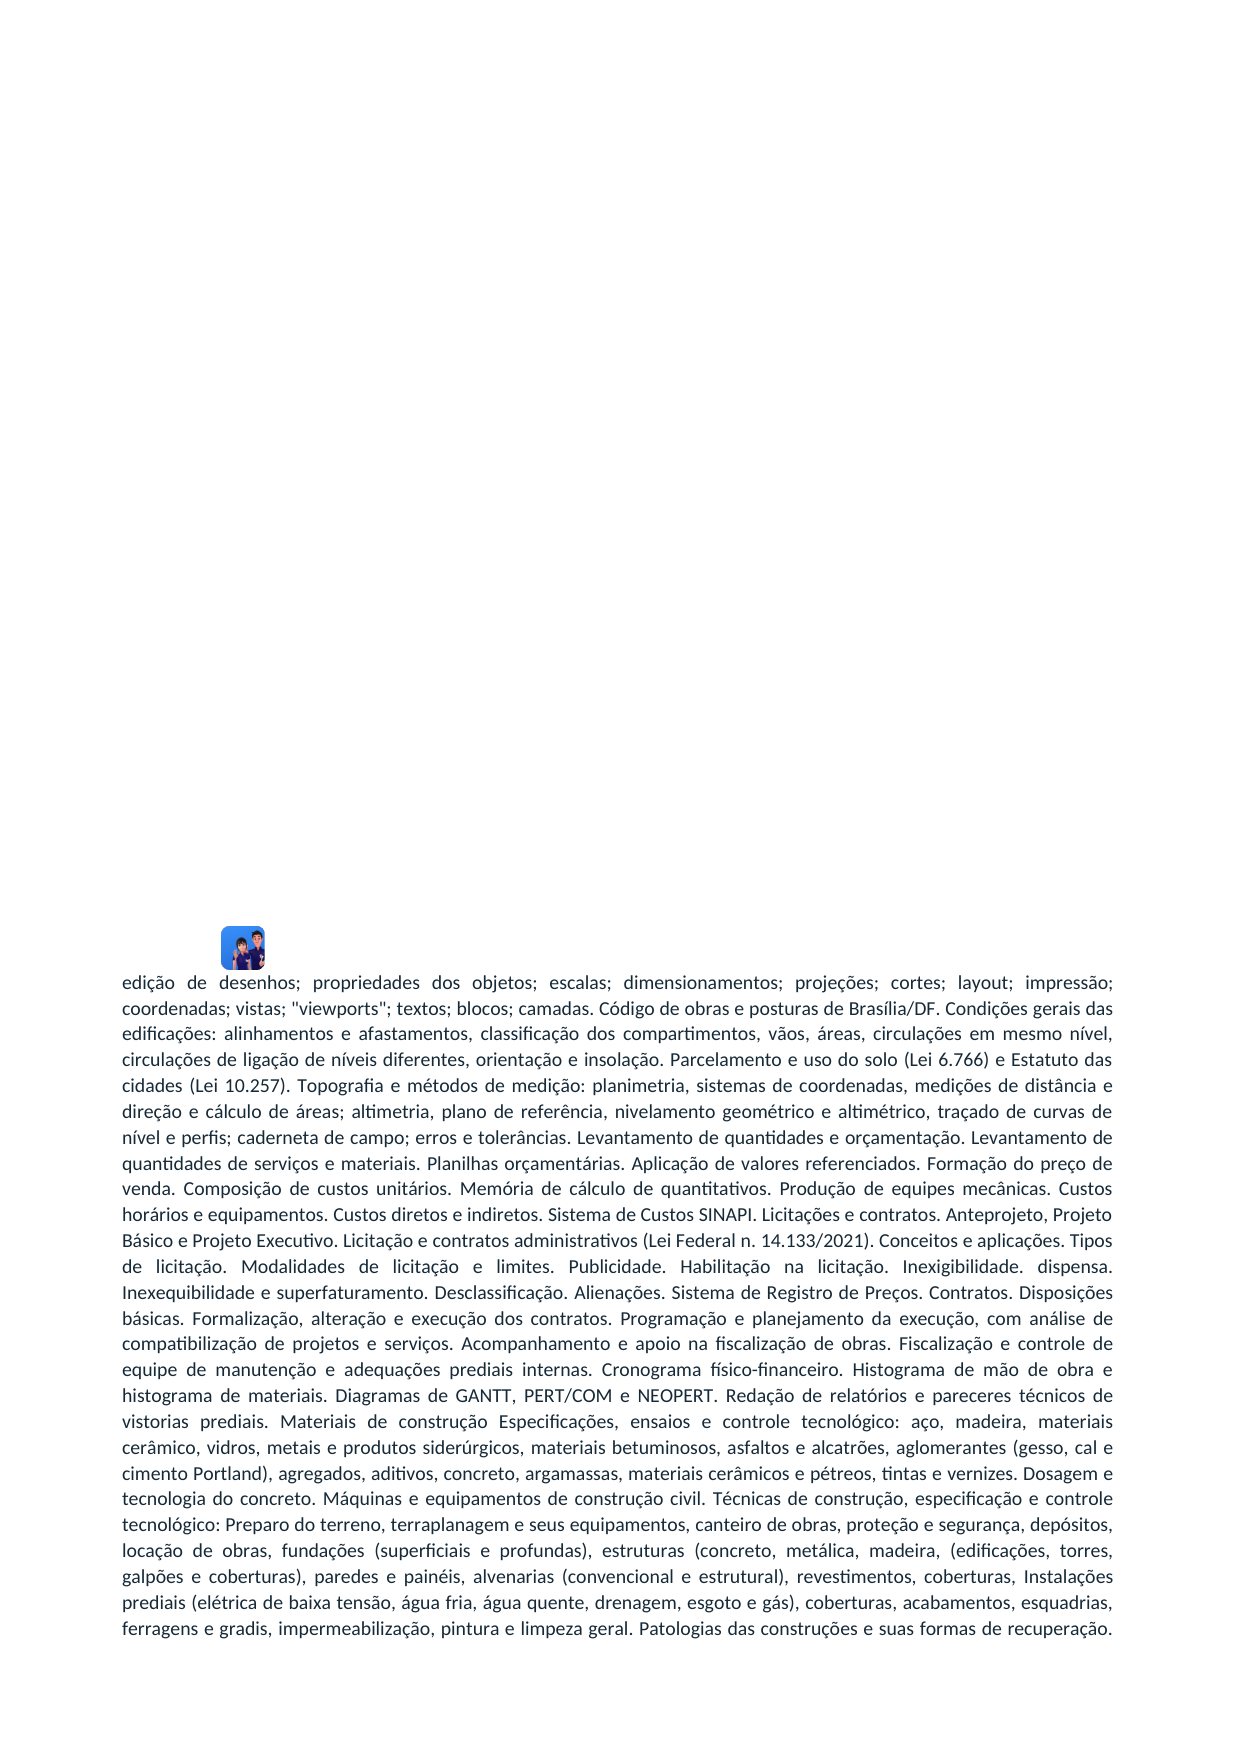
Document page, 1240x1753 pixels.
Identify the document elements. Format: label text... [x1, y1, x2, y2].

text edição de desenhos; propriedades dos objetos; escalas; dimensionamentos; projeções; cortes; layout; impressão; coordenadas; vistas; "viewports"; textos; blocos; camadas. Código de obras e posturas de Brasília/DF. Condições gerais das edificações: alinhamentos e afastamentos, classificação dos compartimentos, vãos, áreas, circulações em mesmo nível, circulações de ligação de níveis diferentes, orientação e insolação. Parcelamento e uso do solo (Lei 6.766) e Estatuto das cidades (Lei 10.257). Topografia e métodos de medição: planimetria, sistemas de coordenadas, medições de distância e direção e cálculo de áreas; altimetria, plano de referência, nivelamento geométrico e altimétrico, traçado de curvas de nível e perfis; caderneta de campo; erros e tolerâncias. Levantamento de quantidades e orçamentação. Levantamento de quantidades de serviços e materiais. Planilhas orçamentárias. Aplicação de valores referenciados. Formação do preço de venda. Composição de custos unitários. Memória de cálculo de quantitativos. Produção de equipes mecânicas. Custos horários e equipamentos. Custos diretos e indiretos. Sistema de Custos SINAPI. Licitações e contratos. Anteprojeto, Projeto Básico e Projeto Executivo. Licitação e contratos administrativos (Lei Federal n. 14.133/2021). Conceitos e aplicações. Tipos de licitação. Modalidades de licitação e limites. Publicidade. Habilitação na licitação. Inexigibilidade. dispensa. Inexequibilidade e superfaturamento. Desclassificação. Alienações. Sistema de Registro de Preços. Contratos. Disposições básicas. Formalização, alteração e execução dos contratos. Programação e planejamento da execução, com análise de compatibilização de projetos e serviços. Acompanhamento e apoio na fiscalização de obras. Fiscalização e controle de equipe de manutenção e adequações prediais internas. Cronograma físico-financeiro. Histograma de mão de obra e histograma de materiais. Diagramas de GANTT, PERT/COM e NEOPERT. Redação de relatórios e pareceres técnicos de vistorias prediais. Materiais de construção Especificações, ensaios e controle tecnológico: aço, madeira, materiais cerâmico, vidros, metais e produtos siderúrgicos, materiais betuminosos, asfaltos e alcatrões, aglomerantes (gesso, cal e cimento Portland), agregados, aditivos, concreto, argamassas, materiais cerâmicos e pétreos, tintas e vernizes. Dosagem e tecnologia do concreto. Máquinas e equipamentos de construção civil. Técnicas de construção, especificação e controle tecnológico: Preparo do terreno, terraplanagem e seus equipamentos, canteiro de obras, proteção e segurança, depósitos, locação de obras, fundações (superficiais e profundas), estruturas (concreto, metálica, madeira, (edificações, torres, galpões e coberturas), paredes e painéis, alvenarias (convencional e estrutural), revestimentos, coberturas, Instalações prediais (elétrica de baixa tensão, água fria, água quente, drenagem, esgoto e gás), coberturas, acabamentos, esquadrias, ferragens e gradis, impermeabilização, pintura e limpeza geral. Patologias das construções e suas formas de recuperação. [122, 970, 1115, 1640]
